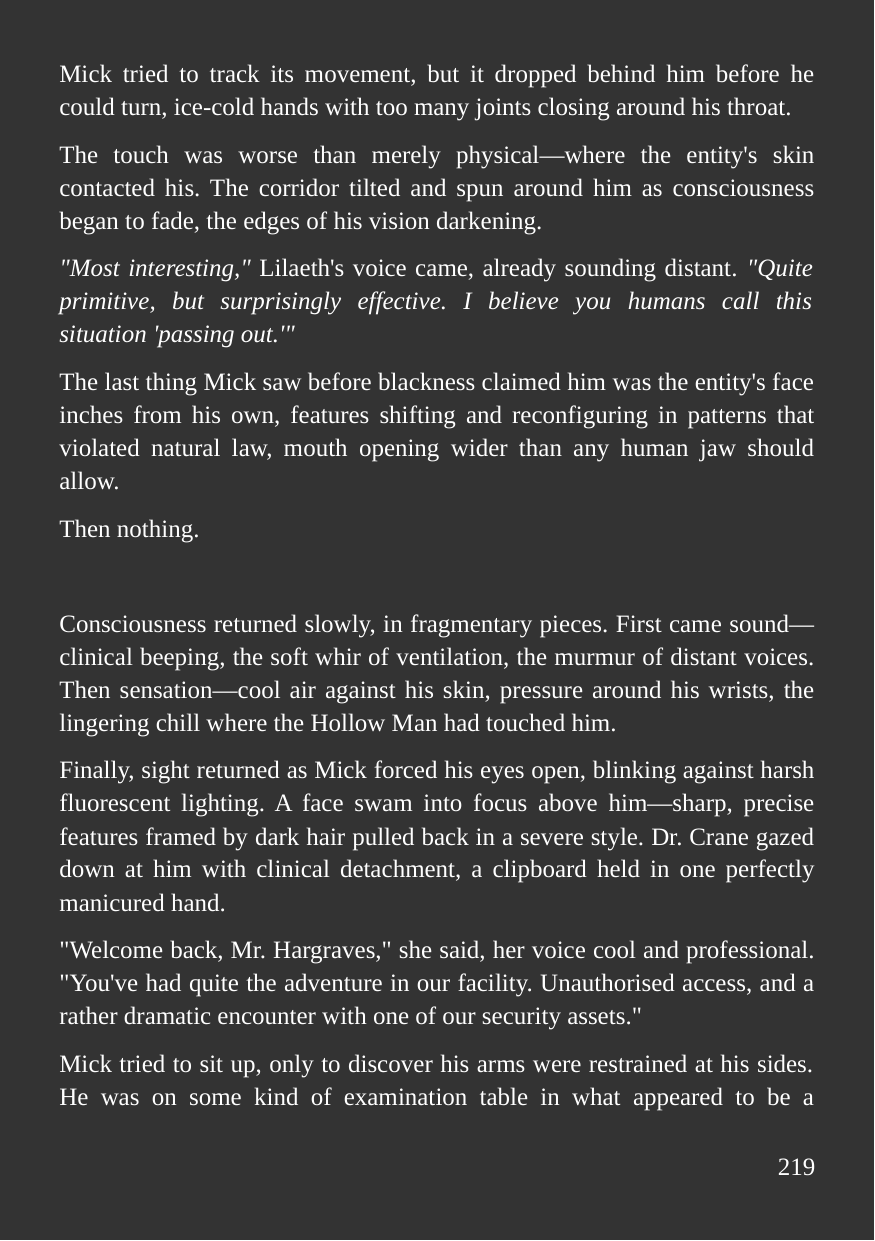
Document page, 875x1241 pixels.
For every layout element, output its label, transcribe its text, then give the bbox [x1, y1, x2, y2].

text Mick tried to track its movement, but it dropped behind him before he could turn, ice-cold hands with too many joints closing around his throat. [59, 59, 815, 121]
text Then nothing. [59, 514, 815, 542]
text "Welcome back, Mr. Hargraves," she said, her voice cool and professional. "You've had quite the adventure in our facility. Unauthorised access, and a rather dramatic encounter with one of our security assets." [59, 935, 815, 1030]
text The touch was worse than merely physical—where the entity's skin contacted his. The corridor tilted and spun around him as consciousness began to fade, the edges of his vision darkening. [59, 140, 815, 234]
text Mick tried to sit up, only to discover his arms were restrained at his sides. He was on some kind of examination table in what appeared to be a [59, 1049, 815, 1111]
text "Most interesting," Lilaeth's voice came, already sounding distant. "Quite primitive, but surprisingly effective. I believe you humans call this situation 'passing out.'" [59, 253, 815, 348]
text The last thing Mick saw before blackness claimed him was the entity's face inches from his own, features shifting and reconfiguring in patterns that violated natural law, mouth opening wider than any human jaw should allow. [59, 367, 815, 495]
text Finally, sight returned as Mick forced his eyes open, blinking against harsh fluorescent lighting. A face swam into focus above him—sharp, precise features framed by dark hair pulled back in a severe style. Dr. Crane gazed down at him with clinical detachment, a clipboard held in one perfectly manicured hand. [59, 756, 815, 916]
text Consciousness returned slowly, in fragmentary pieces. First came sound—clinical beeping, the soft whir of ventilation, the murmur of distant voices. Then sensation—cool air against his skin, pressure around his wrists, the lingering chill where the Hollow Man had touched him. [59, 609, 815, 737]
